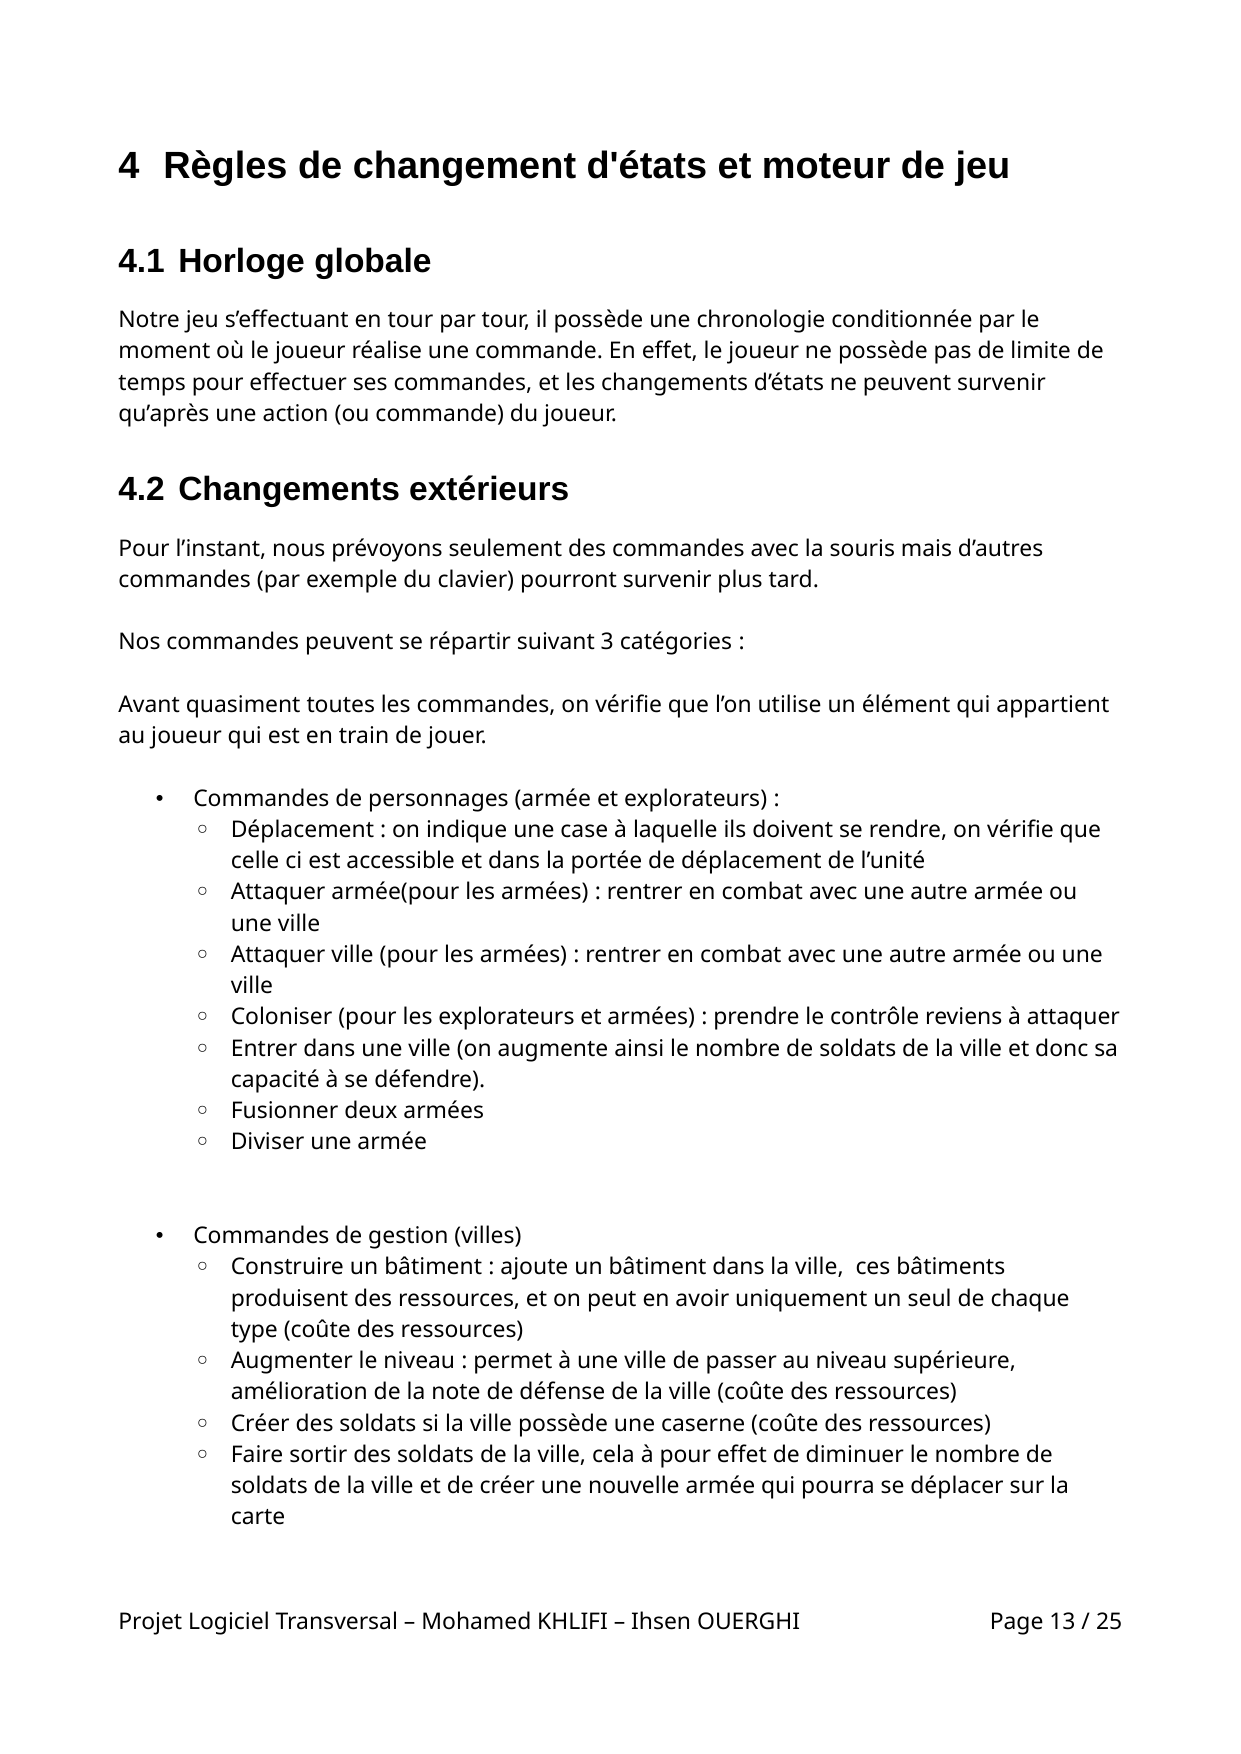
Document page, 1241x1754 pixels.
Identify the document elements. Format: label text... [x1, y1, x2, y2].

list Diviser une armée [193, 1125, 1122, 1157]
list Entrer dans une ville (on augmente ainsi le nombre de soldats de la ville et donc sa capacité à se défendre). [193, 1032, 1122, 1094]
list Coloniser (pour les explorateurs et armées) : prendre le contrôle reviens à attaquer [193, 1000, 1122, 1032]
list Construire un bâtiment : ajoute un bâtiment dans la ville, ces bâtiments produisent des ressources, et on peut en avoir uniquement un seul de chaque type (coûte des ressources) [193, 1250, 1122, 1344]
list Attaquer armée(pour les armées) : rentrer en combat avec une autre armée ou une ville [193, 875, 1122, 938]
list Commandes de personnages (armée et explorateurs) : [156, 782, 1122, 813]
list Fusionner deux armées [193, 1094, 1122, 1125]
list Augmenter le niveau : permet à une ville de passer au niveau supérieure, amélioration de la note de défense de la ville (coûte des ressources) [193, 1344, 1122, 1407]
text Nos commandes peuvent se répartir suivant 3 catégories : [118, 625, 1122, 657]
list Déplacement : on indique une case à laquelle ils doivent se rendre, on vérifie que celle ci est accessible et dans la portée de déplacement de l’unité [193, 813, 1122, 875]
subtitle Changements extérieurs [118, 469, 1122, 508]
subtitle Règles de changement d'états et moteur de jeu [118, 143, 1122, 187]
text Avant quasiment toutes les commandes, on vérifie que l’on utilise un élément qui appartient au joueur qui est en train de jouer. [118, 688, 1122, 750]
text Pour l’instant, nous prévoyons seulement des commandes avec la souris mais d’autres commandes (par exemple du clavier) pourront survenir plus tard. [118, 532, 1122, 594]
list Créer des soldats si la ville possède une caserne (coûte des ressources) [193, 1407, 1122, 1438]
text Notre jeu s’effectuant en tour par tour, il possède une chronologie conditionnée par le moment où le joueur réalise une commande. En effet, le joueur ne possède pas de limite de temps pour effectuer ses commandes, et les changements d’états ne peuvent survenir qu’après une action (ou commande) du joueur. [118, 303, 1122, 428]
list Commandes de gestion (villes) [156, 1219, 1122, 1250]
list Attaquer ville (pour les armées) : rentrer en combat avec une autre armée ou une ville [193, 938, 1122, 1000]
list Faire sortir des soldats de la ville, cela à pour effet de diminuer le nombre de soldats de la ville et de créer une nouvelle armée qui pourra se déplacer sur la carte [193, 1438, 1122, 1532]
subtitle Horloge globale [118, 241, 1122, 279]
